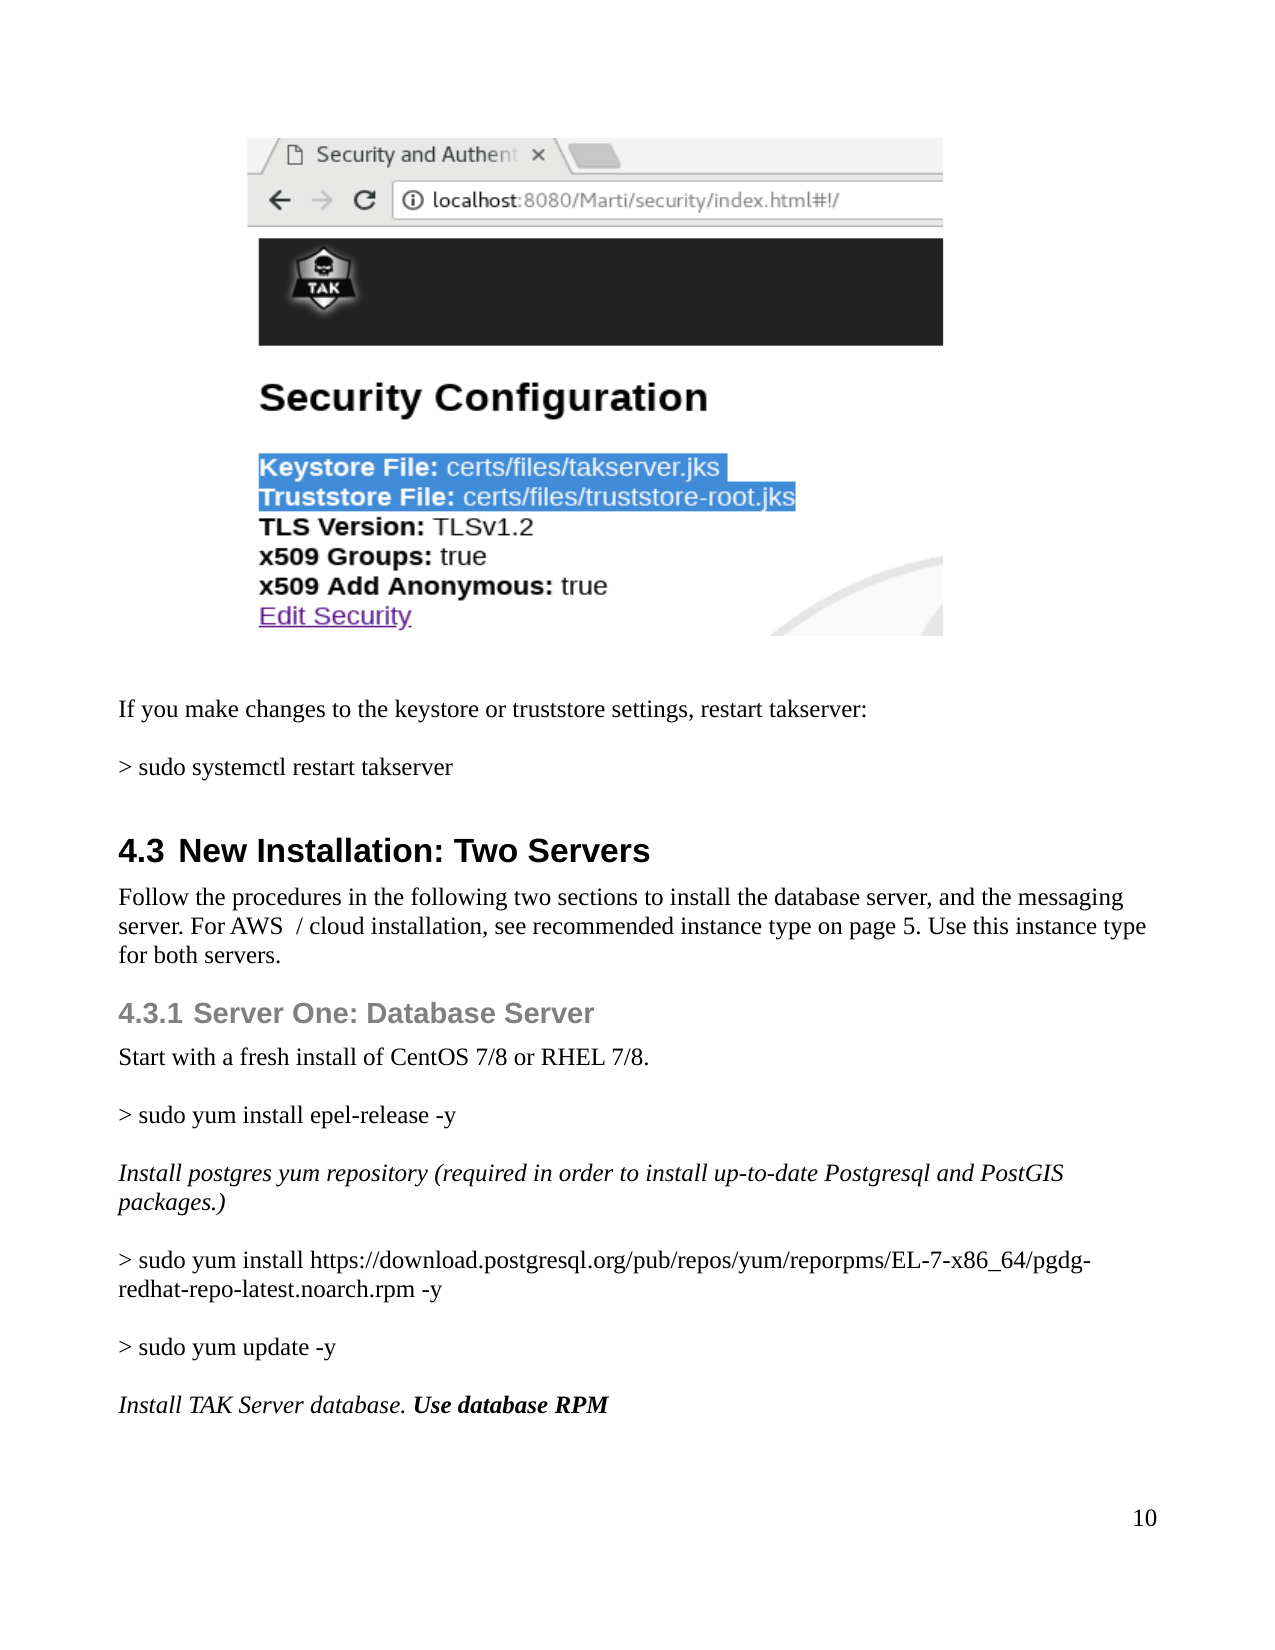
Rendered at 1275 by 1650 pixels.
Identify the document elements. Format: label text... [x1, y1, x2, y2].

subtitle Server One: Database Server [118, 996, 1157, 1029]
subtitle New Installation: Two Servers [118, 831, 1157, 870]
text > sudo yum install https://download.postgresql.org/pub/repos/yum/reporpms/EL-7-x86_64/pgdg-redhat-repo-latest.noarch.rpm -y [118, 1245, 1098, 1303]
text Install TAK Server database. Use database RPM [118, 1390, 1098, 1419]
text Install postgres yum repository (required in order to install up-to-date Postgresql and PostGIS packages.) [118, 1158, 1098, 1216]
text > sudo systemctl restart takserver [118, 752, 1098, 781]
picture [247, 138, 944, 636]
text If you make changes to the keystore or truststore settings, restart takserver: [118, 694, 1098, 723]
text > sudo yum update -y [118, 1332, 1098, 1361]
text Follow the procedures in the following two sections to install the database server, and the messaging server. For AWS / cloud installation, see recommended instance type on page 5. Use this instance type for both servers. [118, 882, 1157, 969]
text > sudo yum install epel-release -y [118, 1100, 1098, 1129]
text Start with a fresh install of CentOS 7/8 or RHEL 7/8. [118, 1042, 1098, 1071]
